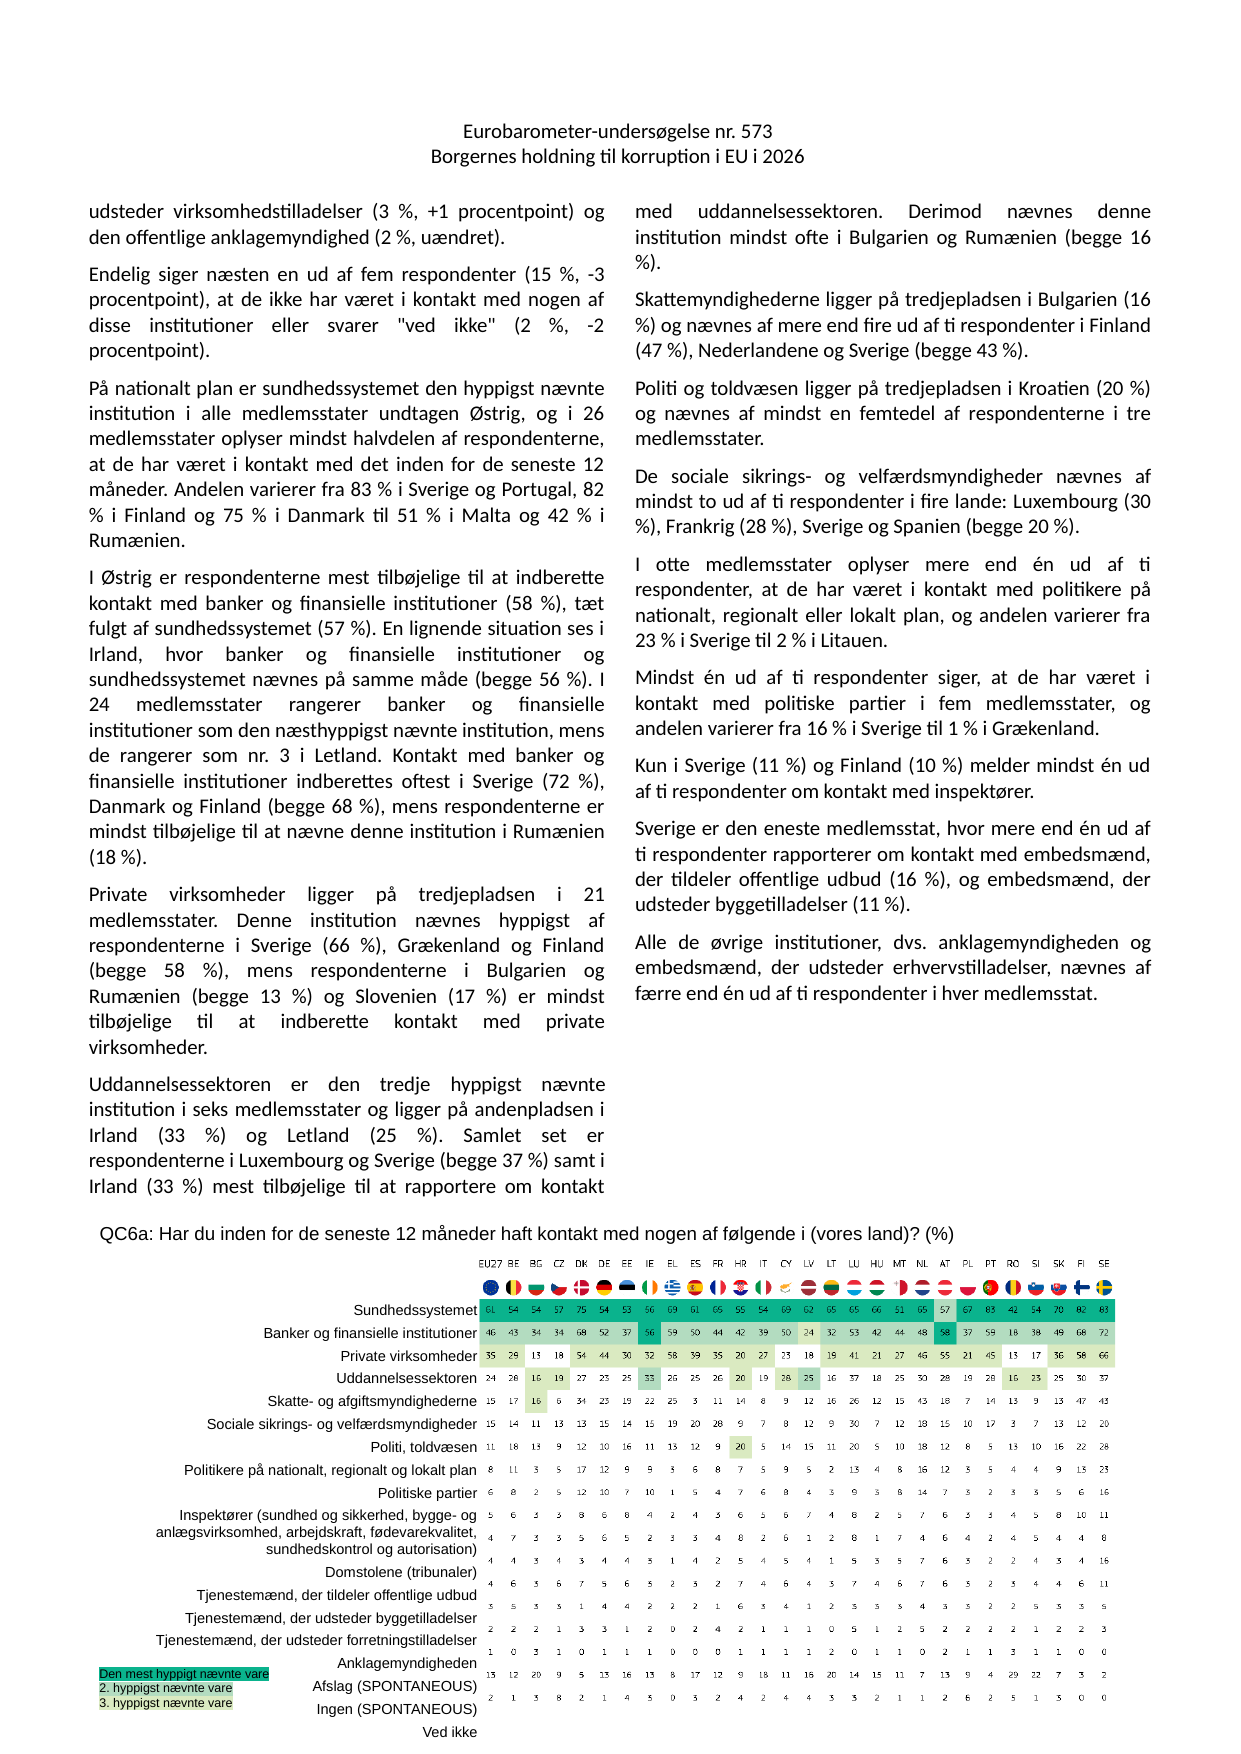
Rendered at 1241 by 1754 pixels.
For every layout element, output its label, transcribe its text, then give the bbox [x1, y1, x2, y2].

text med uddannelsessektoren. Derimod nævnes denne institution mindst ofte i Bulgarien og Rumænien (begge 16 %). [635, 198, 1152, 275]
text Mindst én ud af ti respondenter siger, at de har været i kontakt med politiske partier i fem medlemsstater, og andelen varierer fra 16 % i Sverige til 1 % i Grækenland. [635, 664, 1152, 741]
text På nationalt plan er sundhedssystemet den hyppigst nævnte institution i alle medlemsstater undtagen Østrig, og i 26 medlemsstater oplyser mindst halvdelen af respondenterne, at de har været i kontakt med det inden for de seneste 12 måneder. Andelen varierer fra 83 % i Sverige og Portugal, 82 % i Finland og 75 % i Danmark til 51 % i Malta og 42 % i Rumænien. [88, 375, 605, 553]
text Alle de øvrige institutioner, dvs. anklagemyndigheden og embedsmænd, der udsteder erhvervstilladelser, nævnes af færre end én ud af ti respondenter i hver medlemsstat. [635, 929, 1152, 1005]
text Kun i Sverige (11 %) og Finland (10 %) melder mindst én ud af ti respondenter om kontakt med inspektører. [635, 753, 1152, 803]
text Private virksomheder ligger på tredjepladsen i 21 medlemsstater. Denne institution nævnes hyppigst af respondenterne i Sverige (66 %), Grækenland og Finland (begge 58 %), mens respondenterne i Bulgarien og Rumænien (begge 13 %) og Slovenien (17 %) er mindst tilbøjelige til at indberette kontakt med private virksomheder. [88, 881, 605, 1059]
text I otte medlemsstater oplyser mere end én ud af ti respondenter, at de har været i kontakt med politikere på nationalt, regionalt eller lokalt plan, og andelen varierer fra 23 % i Sverige til 2 % i Litauen. [635, 551, 1152, 653]
text I Østrig er respondenterne mest tilbøjelige til at indberette kontakt med banker og finansielle institutioner (58 %), tæt fulgt af sundhedssystemet (57 %). En lignende situation ses i Irland, hvor banker og finansielle institutioner og sundhedssystemet nævnes på samme måde (begge 56 %). I 24 medlemsstater rangerer banker og finansielle institutioner som den næsthyppigst nævnte institution, mens de rangerer som nr. 3 i Letland. Kontakt med banker og finansielle institutioner indberettes oftest i Sverige (72 %), Danmark og Finland (begge 68 %), mens respondenterne er mindst tilbøjelige til at nævne denne institution i Rumænien (18 %). [88, 564, 605, 869]
text Politi og toldvæsen ligger på tredjepladsen i Kroatien (20 %) og nævnes af mindst en femtedel af respondenterne i tre medlemsstater. [635, 375, 1152, 451]
text Uddannelsessektoren er den tredje hyppigst nævnte institution i seks medlemsstater og ligger på andenpladsen i Irland (33 %) og Letland (25 %). Samlet set er respondenterne i Luxembourg og Sverige (begge 37 %) samt i Irland (33 %) mest tilbøjelige til at rapportere om kontakt [88, 1071, 605, 1198]
text De sociale sikrings- og velfærdsmyndigheder nævnes af mindst to ud af ti respondenter i fire lande: Luxembourg (30 %), Frankrig (28 %), Sverige og Spanien (begge 20 %). [635, 463, 1152, 539]
text Endelig siger næsten en ud af fem respondenter (15 %, -3 procentpoint), at de ikke har været i kontakt med nogen af disse institutioner eller svarer "ved ikke" (2 %, -2 procentpoint). [88, 261, 605, 363]
text udsteder virksomhedstilladelser (3 %, +1 procentpoint) og den offentlige anklagemyndighed (2 %, uændret). [88, 198, 605, 249]
text Sverige er den eneste medlemsstat, hvor mere end én ud af ti respondenter rapporterer om kontakt med embedsmænd, der tildeler offentlige udbud (16 %), og embedsmænd, der udsteder byggetilladelser (11 %). [635, 815, 1152, 917]
text Skattemyndighederne ligger på tredjepladsen i Bulgarien (16 %) og nævnes af mere end fire ud af ti respondenter i Finland (47 %), Nederlandene og Sverige (begge 43 %). [635, 287, 1152, 363]
picture [475, 1251, 1119, 1707]
